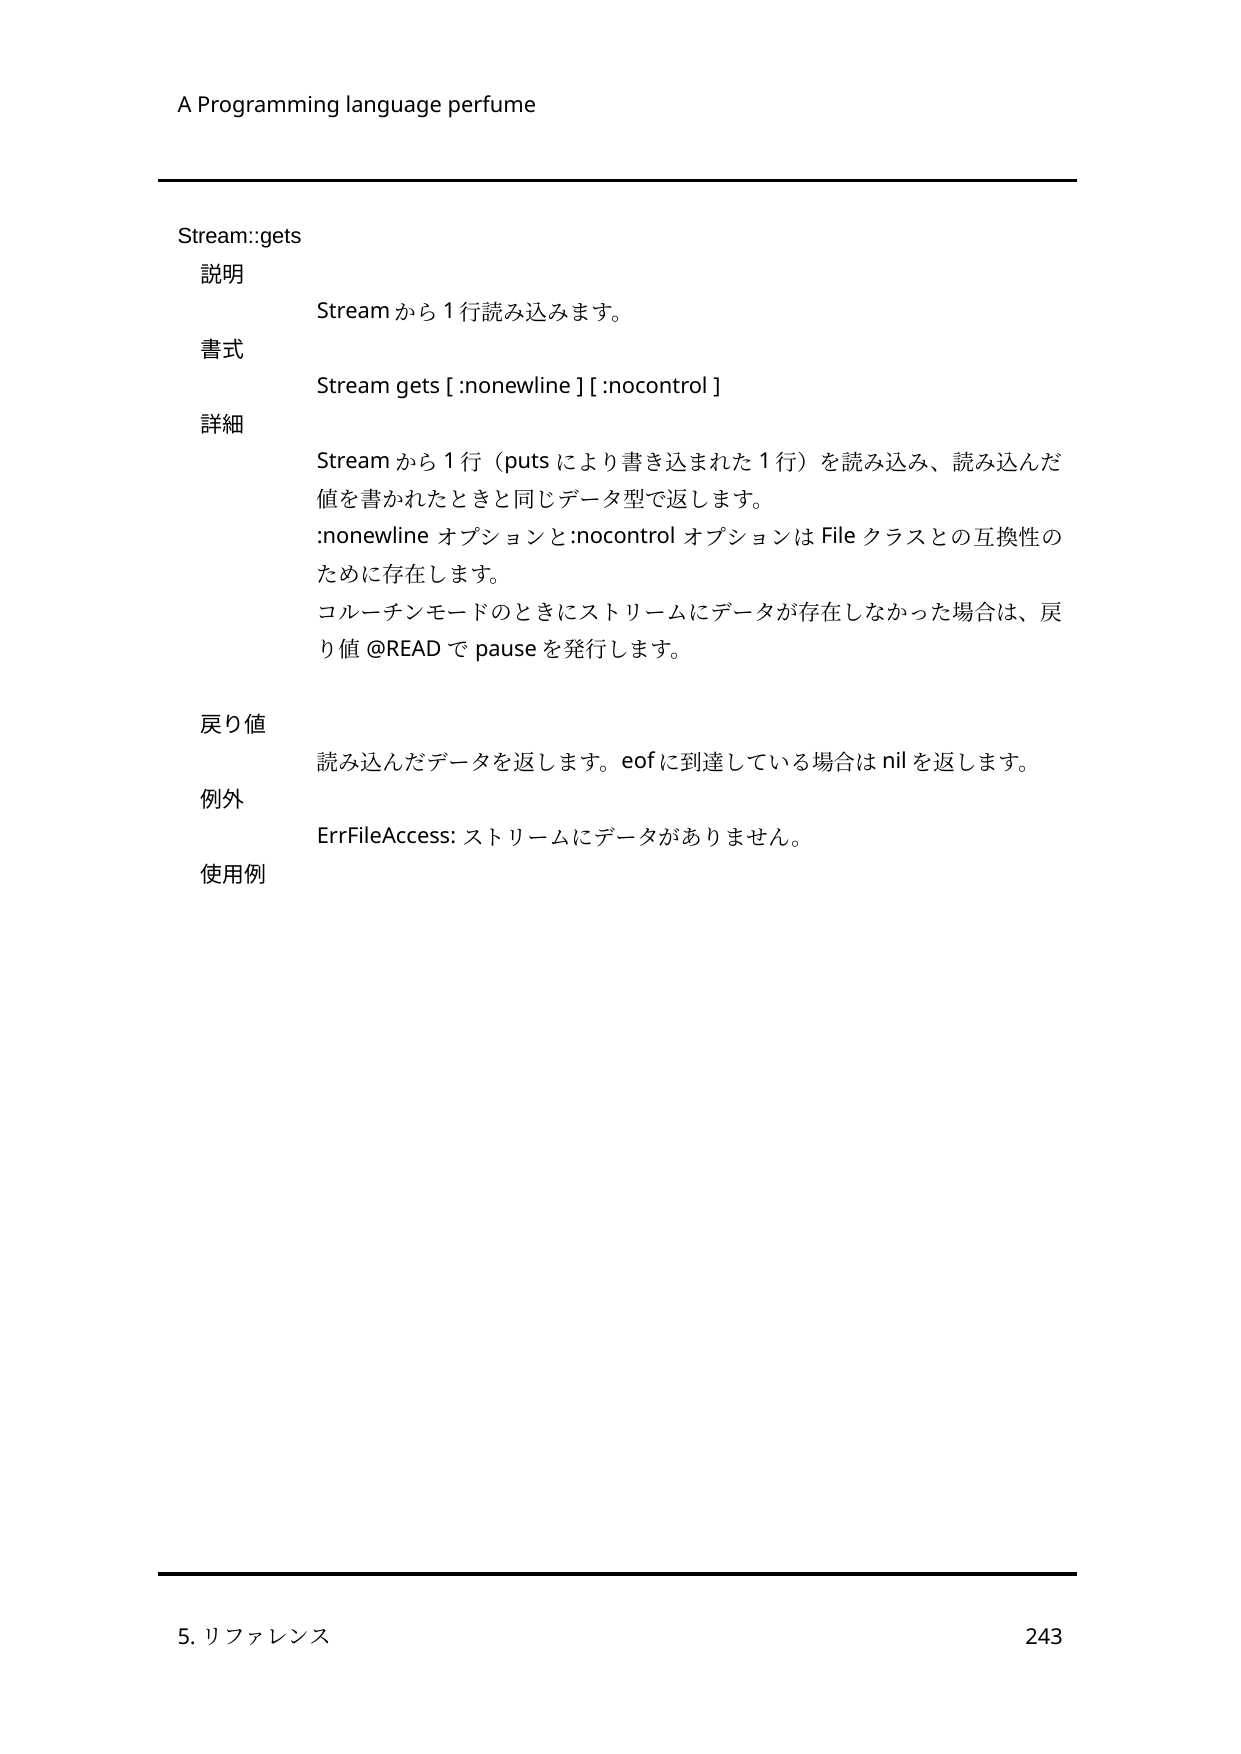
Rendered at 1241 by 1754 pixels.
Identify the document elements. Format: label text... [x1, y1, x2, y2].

table_cell 戻り値 [200, 679, 317, 779]
table_cell 例外 [200, 779, 317, 854]
table_cell 使用例 [200, 854, 317, 929]
table_header Streamから1行読み込みます。 [317, 254, 1063, 329]
table_header 説明 [200, 254, 317, 329]
table_cell 書式 [200, 329, 317, 404]
table_cell ErrFileAccess: ストリームにデータがありません。 [317, 779, 1063, 854]
table_cell [317, 854, 1063, 929]
subtitle Stream::gets [177, 217, 1063, 254]
table_cell 詳細 [200, 404, 317, 679]
table_cell Streamから1行（puts により書き込まれた1行）を読み込み、読み込んだ値を書かれたときと同じデータ型で返します。 :nonewline オプションと:nocontrol オプションはFileクラスとの互換性のために存在します。 コルーチンモードのときにストリームにデータが存在しなかった場合は、戻り値 @READ で pauseを発行します。 [317, 404, 1063, 679]
table_cell 読み込んだデータを返します。eofに到達している場合はnilを返します。 [317, 679, 1063, 779]
table_cell Stream gets [ :nonewline ] [ :nocontrol ] [317, 329, 1063, 404]
